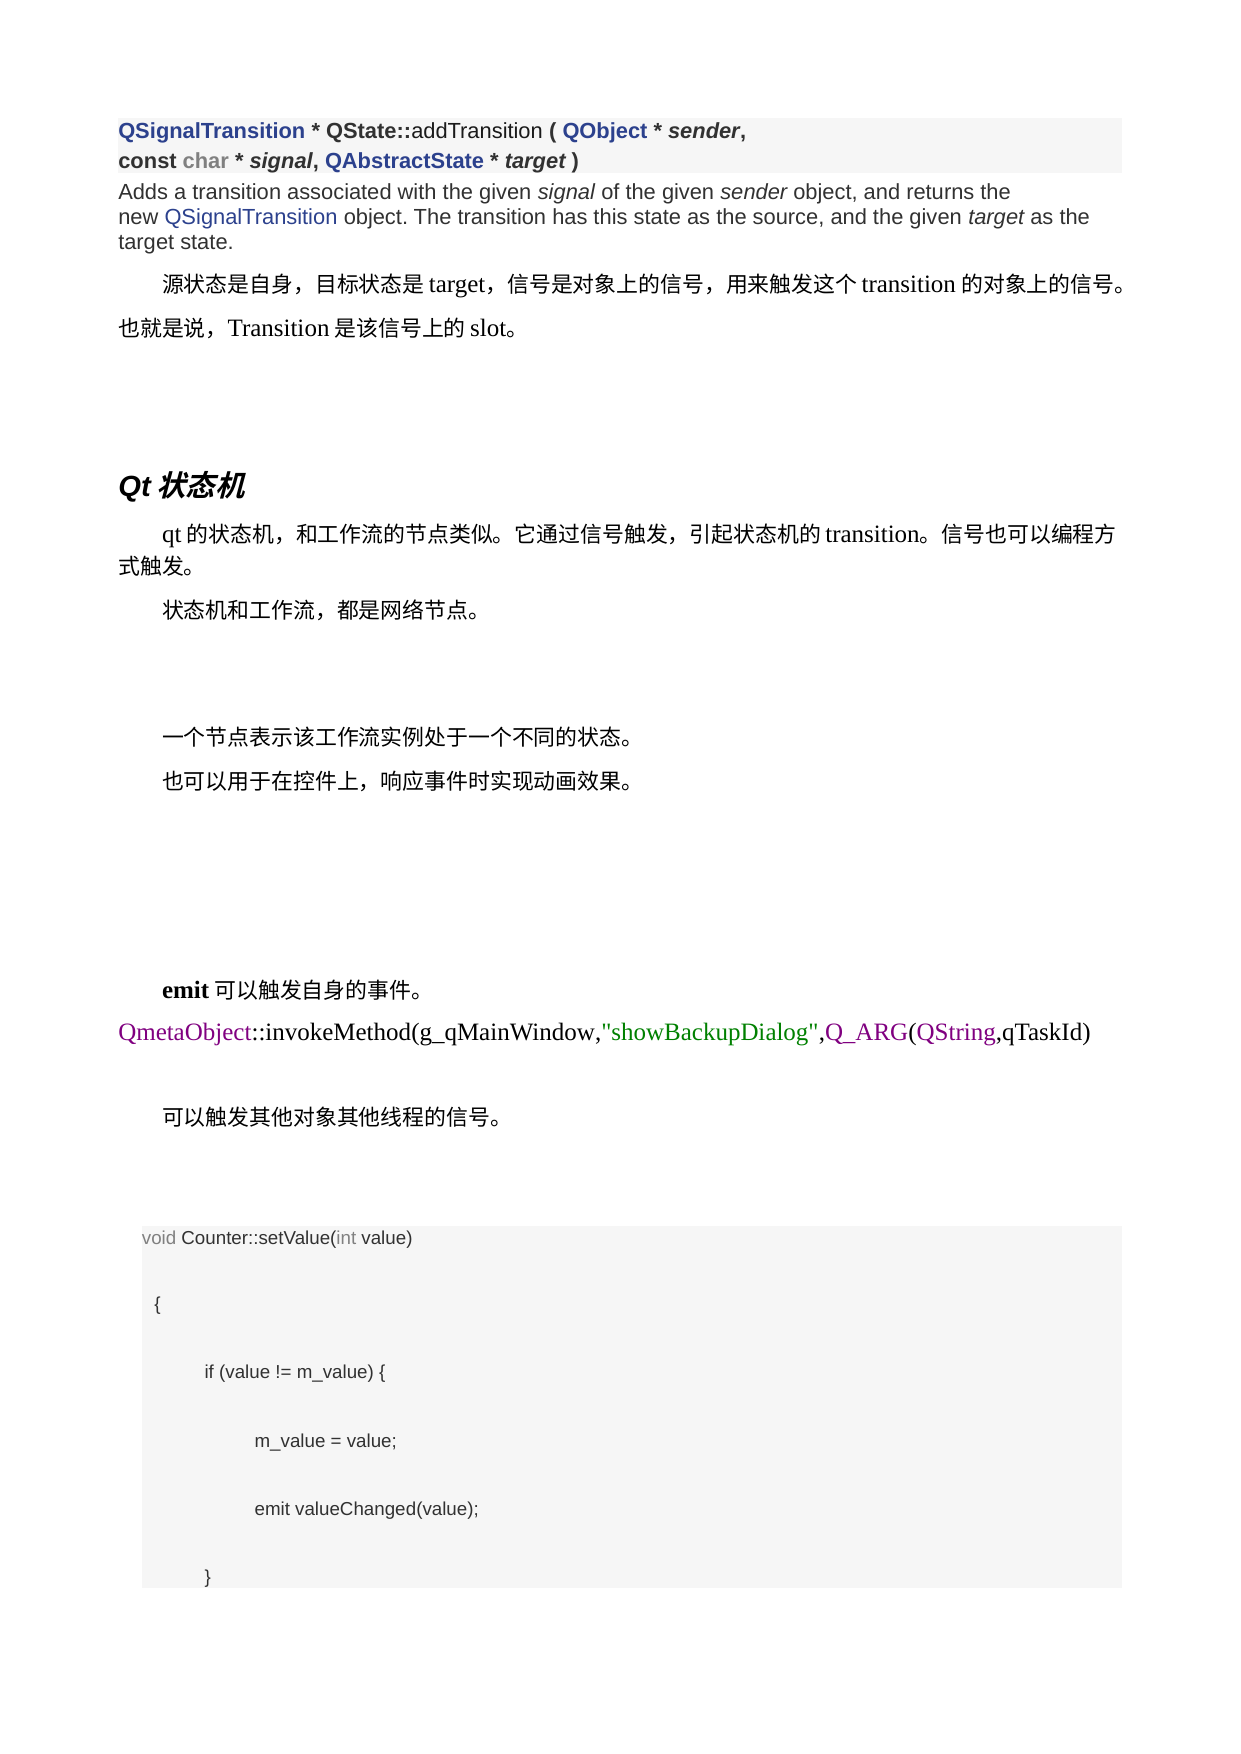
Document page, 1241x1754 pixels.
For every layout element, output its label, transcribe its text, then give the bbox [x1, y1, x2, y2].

text void Counter::setValue(int value) [142, 1226, 1122, 1248]
text } [142, 1564, 1122, 1588]
text 源状态是自身，目标状态是target，信号是对象上的信号，用来触发这个transition的对象上的信号。 [118, 267, 1122, 298]
text 也就是说，Transition是该信号上的slot。 [118, 311, 1122, 342]
text QmetaObject::invokeMethod(g_qMainWindow,"showBackupDialog",Q_ARG(QString,qTaskId) [118, 1017, 1122, 1046]
text 可以触发其他对象其他线程的信号。 [118, 1100, 1122, 1131]
text { [142, 1291, 1122, 1316]
text 也可以用于在控件上，响应事件时实现动画效果。 [118, 764, 1122, 796]
subtitle Qt状态机 [118, 462, 1122, 505]
text 状态机和工作流，都是网络节点。 [118, 593, 1122, 625]
text emit可以触发自身的事件。 [118, 973, 1122, 1005]
text Adds a transition associated with the given signal of the given sender object, and returns the new QSignalTransition object. The transition has this state as the source, and the given target as the target state. [118, 178, 1122, 254]
subtitle QSignalTransition * QState::addTransition ( QObject * sender, const char * signal, QAbstractState * target ) [118, 118, 1122, 173]
text qt的状态机，和工作流的节点类似。它通过信号触发，引起状态机的transition。信号也可以编程方式触发。 [118, 517, 1122, 581]
text emit valueChanged(value); [142, 1496, 1122, 1520]
text if (value != m_value) { [142, 1359, 1122, 1384]
text m_value = value; [142, 1428, 1122, 1452]
text 一个节点表示该工作流实例处于一个不同的状态。 [118, 720, 1122, 751]
